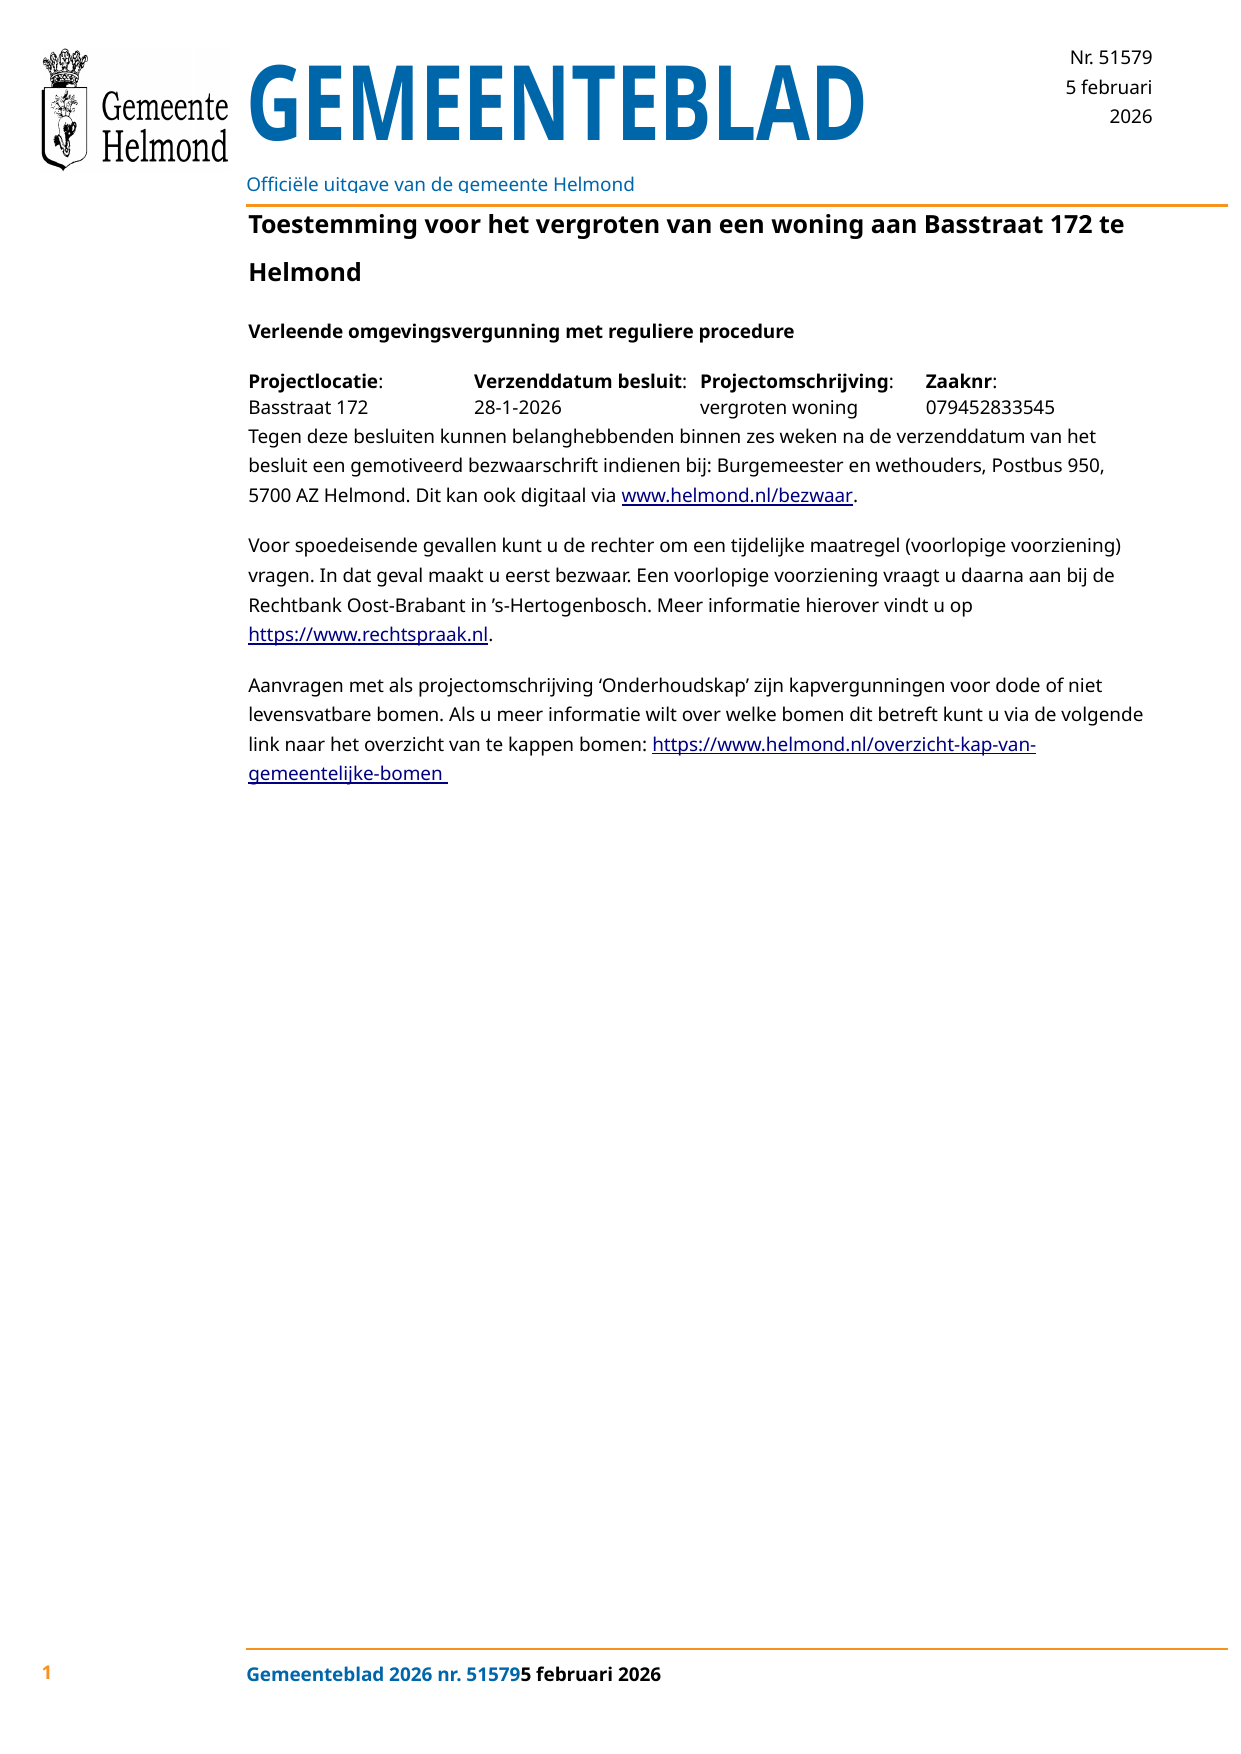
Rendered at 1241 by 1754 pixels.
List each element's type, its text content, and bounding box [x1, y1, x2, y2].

table_cell 28-1-2026 [474, 394, 700, 420]
table_header Projectlocatie: [248, 369, 474, 394]
text Voor spoedeisende gevallen kunt u de rechter om een tijdelijke maatregel (voorlopige voorziening) vragen. In dat geval maakt u eerst bezwaar. Een voorlopige voorziening vraagt u daarna aan bij de Rechtbank Oost-Brabant in ’s-Hertogenbosch. Meer informatie hierover vindt u op https://www.rechtspraak.nl. [248, 533, 1152, 647]
table_cell Basstraat 172 [248, 394, 474, 420]
table_cell vergroten woning [700, 394, 926, 420]
text Aanvragen met als projectomschrijving ‘Onderhoudskap’ zijn kapvergunningen voor dode of niet levensvatbare bomen. Als u meer informatie wilt over welke bomen dit betreft kunt u via de volgende link naar het overzicht van te kappen bomen: https://www.helmond.nl/overzicht-kap-van-gemeentelijke-bomen [248, 672, 1152, 786]
text Toestemming voor het vergroten van een woning aan Basstraat 172 te Helmond [248, 207, 1152, 288]
table_header Verzenddatum besluit: [474, 369, 700, 394]
table_cell 079452833545 [926, 394, 1152, 420]
table_header Projectomschrijving: [700, 369, 926, 394]
table_header Zaaknr: [926, 369, 1152, 394]
text Tegen deze besluiten kunnen belanghebbenden binnen zes weken na de verzenddatum van het besluit een gemotiveerd bezwaarschrift indienen bij: Burgemeester en wethouders, Postbus 950, 5700 AZ Helmond. Dit kan ook digitaal via www.helmond.nl/bezwaar. [248, 423, 1152, 508]
picture [41, 47, 231, 172]
text Verleende omgevingsvergunning met reguliere procedure [248, 318, 1152, 344]
